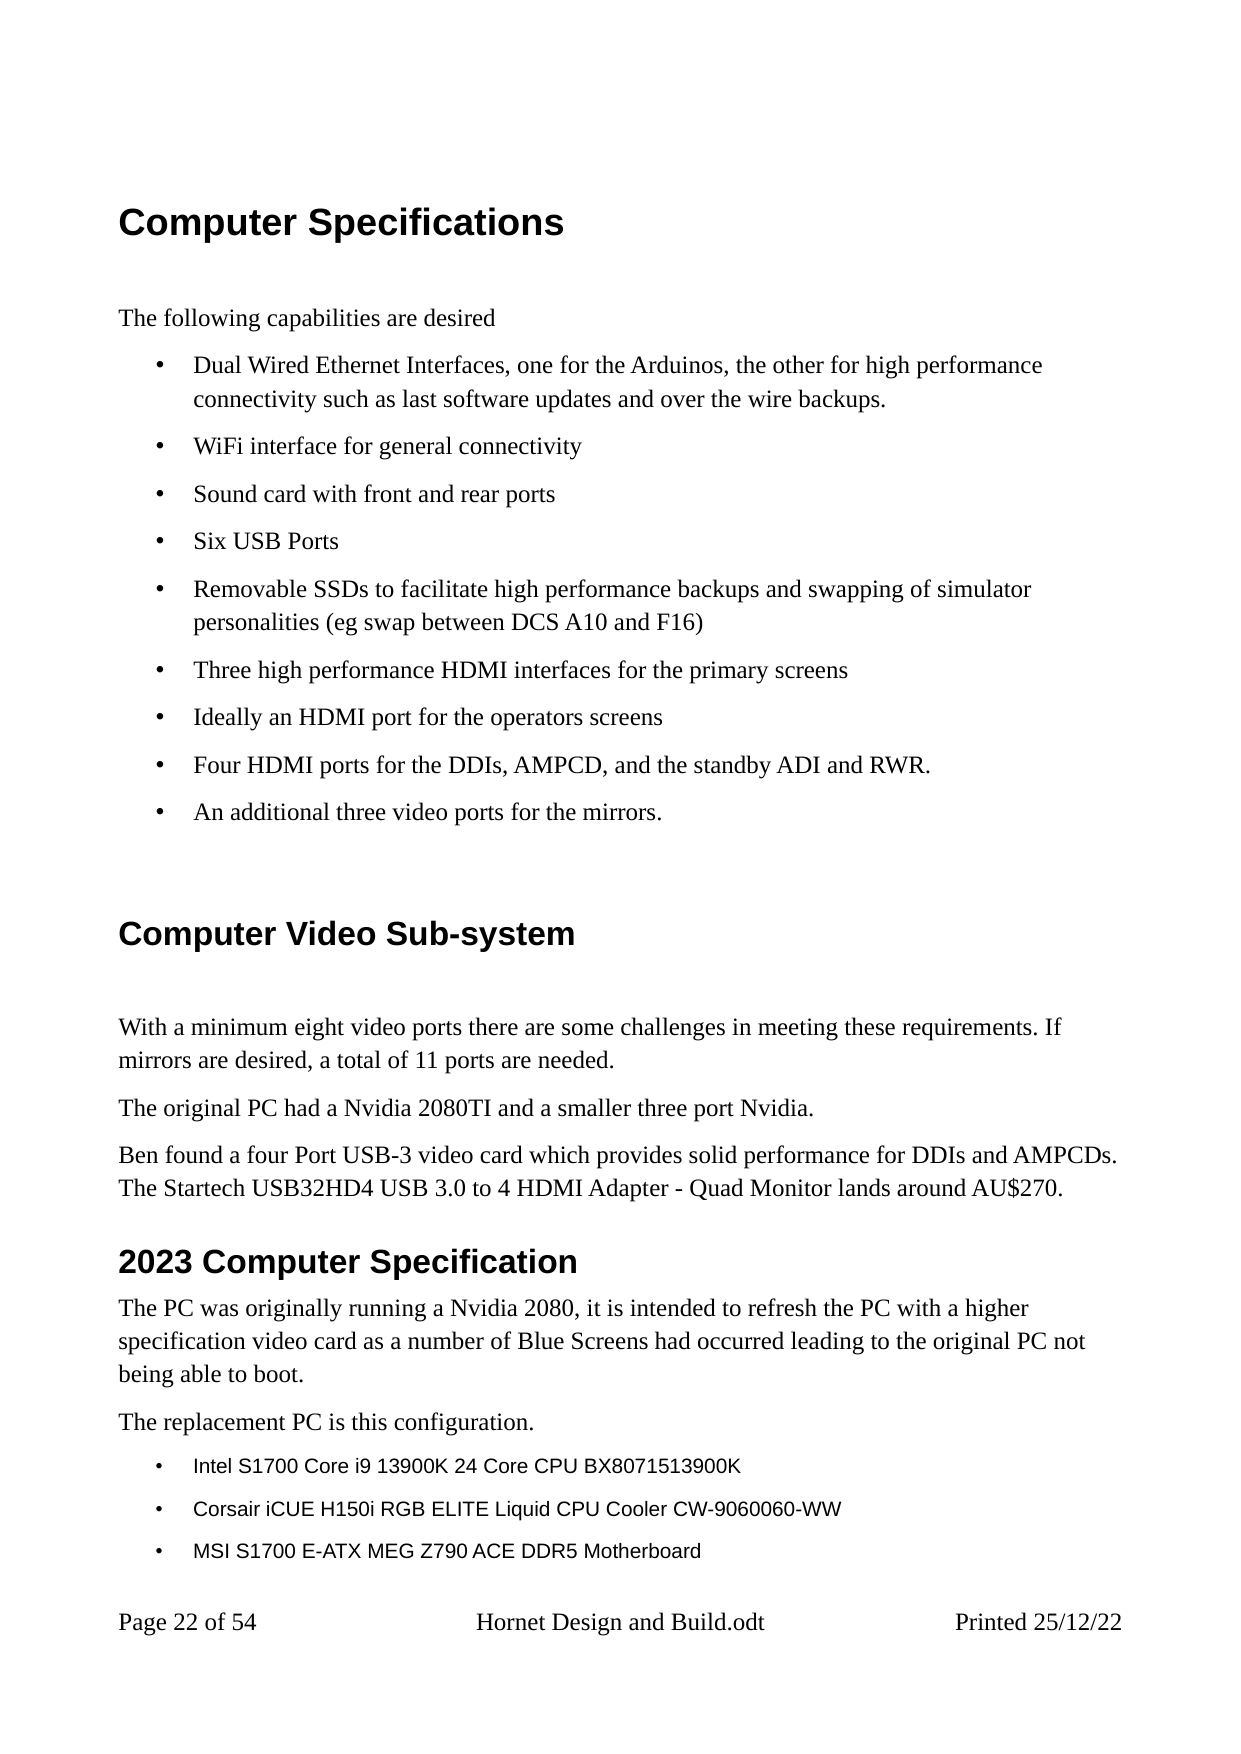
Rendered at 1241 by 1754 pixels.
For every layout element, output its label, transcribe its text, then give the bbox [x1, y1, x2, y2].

text The PC was originally running a Nvidia 2080, it is intended to refresh the PC with a higher specification video card as a number of Blue Screens had occurred leading to the original PC not being able to boot. [118, 1293, 1122, 1388]
list Three high performance HDMI interfaces for the primary screens [156, 655, 1122, 683]
list Four HDMI ports for the DDIs, AMPCD, and the standby ADI and RWR. [156, 750, 1122, 779]
text Ben found a four Port USB-3 video card which provides solid performance for DDIs and AMPCDs. The Startech USB32HD4 USB 3.0 to 4 HDMI Adapter - Quad Monitor lands around AU$270. [118, 1141, 1122, 1202]
text With a minimum eight video ports there are some challenges in meeting these requirements. If mirrors are desired, a total of 11 ports are needed. [118, 1012, 1122, 1074]
list An additional three video ports for the mirrors. [156, 797, 1122, 826]
text The original PC had a Nvidia 2080TI and a smaller three port Nvidia. [118, 1093, 1122, 1122]
list Ideally an HDMI port for the operators screens [156, 702, 1122, 731]
list Intel S1700 Core i9 13900K 24 Core CPU BX8071513900K [155, 1454, 1122, 1478]
text The replacement PC is this configuration. [118, 1407, 1122, 1436]
list Sound card with front and rear ports [156, 479, 1122, 508]
subtitle Computer Specifications [118, 199, 1122, 243]
subtitle Computer Video Sub-system [118, 913, 1122, 952]
list Dual Wired Ethernet Interfaces, one for the Arduinos, the other for high performance connectivity such as last software updates and over the wire backups. [156, 351, 1122, 412]
list Six USB Ports [156, 526, 1122, 555]
subtitle 2023 Computer Specification [118, 1242, 1122, 1281]
list Removable SSDs to facilitate high performance backups and swapping of simulator personalities (eg swap between DCS A10 and F16) [156, 574, 1122, 636]
list WiFi interface for general connectivity [156, 431, 1122, 460]
text The following capabilities are desired [118, 303, 1122, 332]
list Corsair iCUE H150i RGB ELITE Liquid CPU Cooler CW-9060060-WW [155, 1497, 1122, 1521]
list MSI S1700 E-ATX MEG Z790 ACE DDR5 Motherboard [155, 1539, 1122, 1563]
